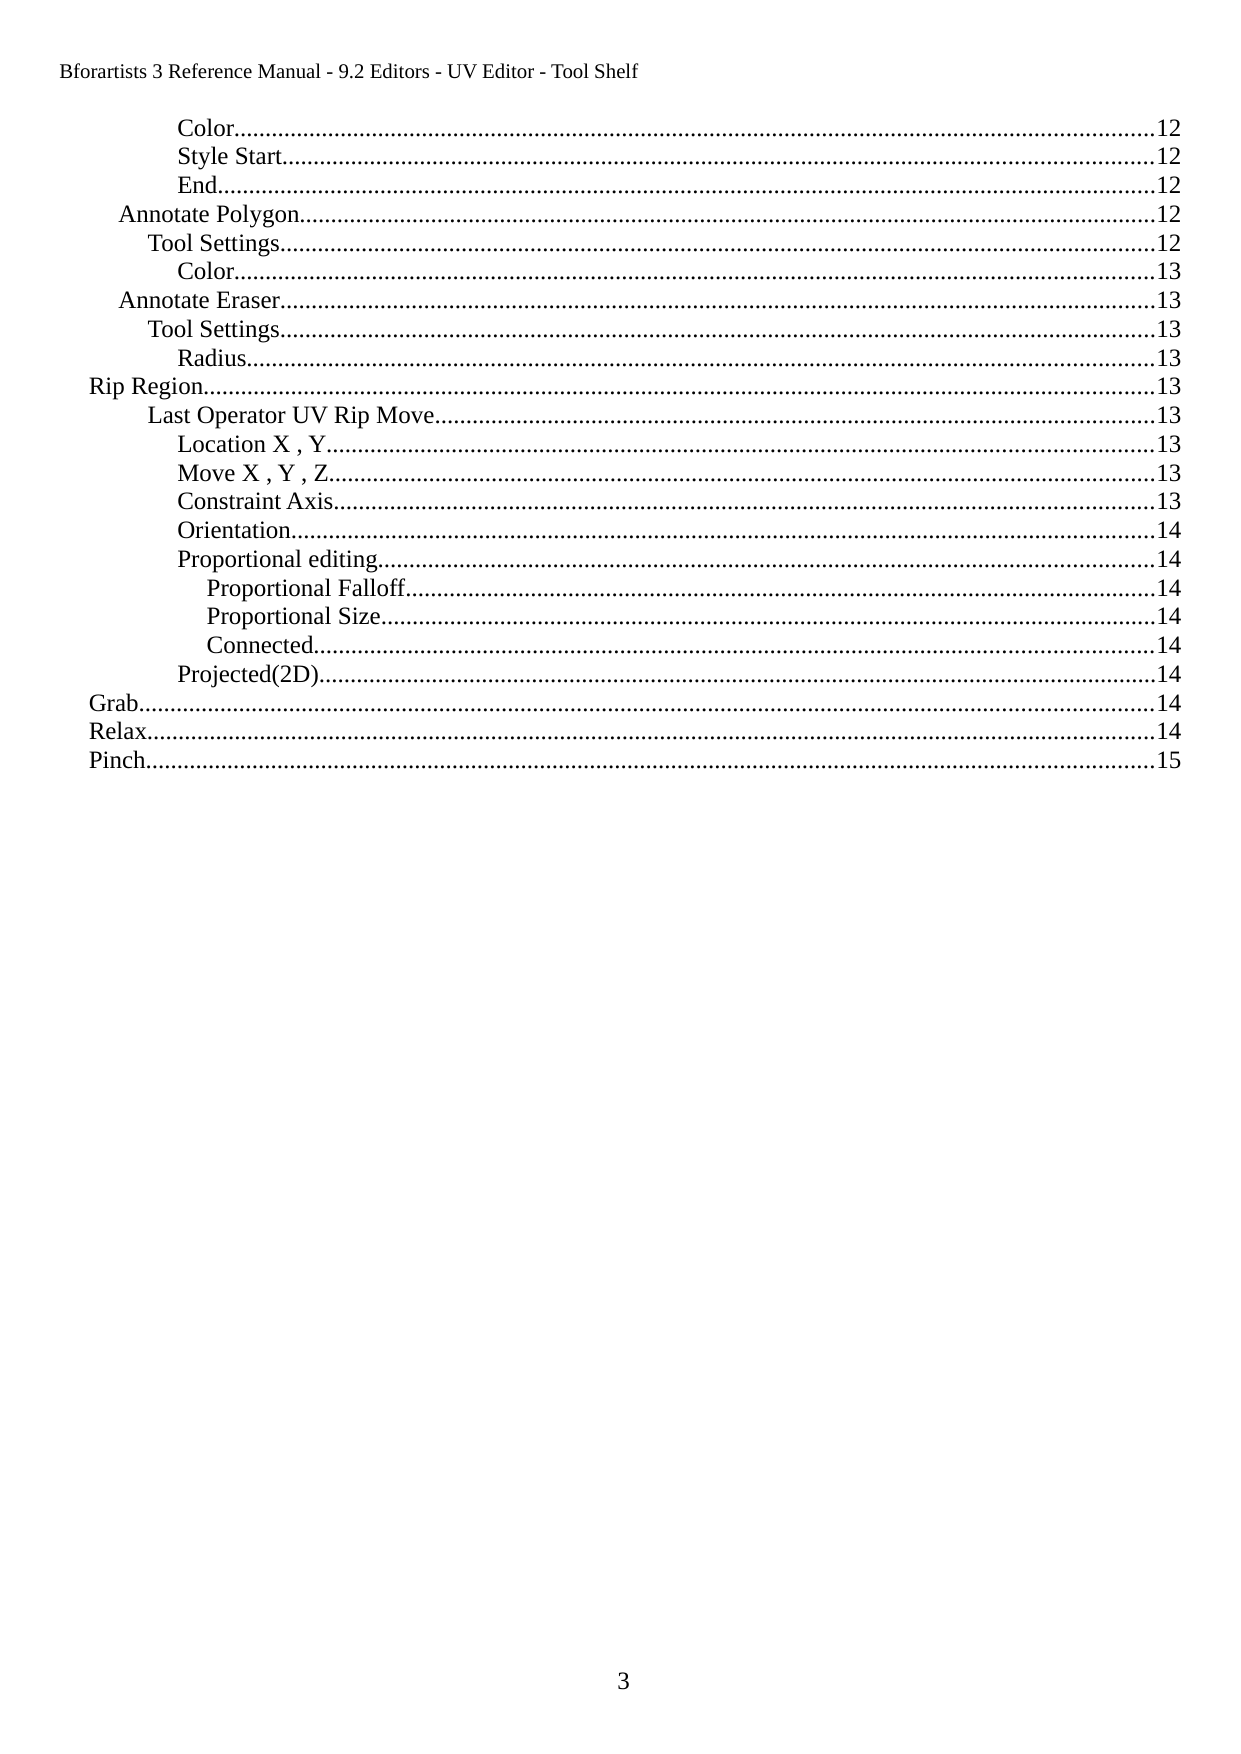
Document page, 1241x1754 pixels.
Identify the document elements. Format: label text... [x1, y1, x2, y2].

text Constraint Axis 13 [177, 486, 1181, 515]
text Location X , Y 13 [177, 429, 1181, 458]
text Move X , Y , Z 13 [177, 458, 1181, 486]
text Tool Settings 12 [147, 228, 1181, 256]
text Style Start 12 [177, 141, 1181, 170]
text Proportional Size 14 [206, 601, 1181, 630]
text Projected(2D) 14 [177, 659, 1181, 688]
text Orientation 14 [177, 515, 1181, 544]
text Annotate Polygon 12 [118, 199, 1181, 228]
text Proportional Falloff 14 [206, 573, 1181, 601]
text Radius 13 [177, 343, 1181, 371]
text Connected 14 [206, 630, 1181, 659]
text Proportional editing 14 [177, 544, 1181, 573]
text Last Operator UV Rip Move 13 [147, 400, 1181, 429]
text Pinch 15 [88, 745, 1181, 774]
text Tool Settings 13 [147, 314, 1181, 343]
text Color 12 [177, 113, 1181, 141]
text Grab 14 [88, 688, 1181, 716]
text End 12 [177, 170, 1181, 199]
text Color 13 [177, 256, 1181, 285]
text Annotate Eraser 13 [118, 285, 1181, 314]
text Rip Region 13 [88, 371, 1181, 400]
text Relax 14 [88, 716, 1181, 745]
